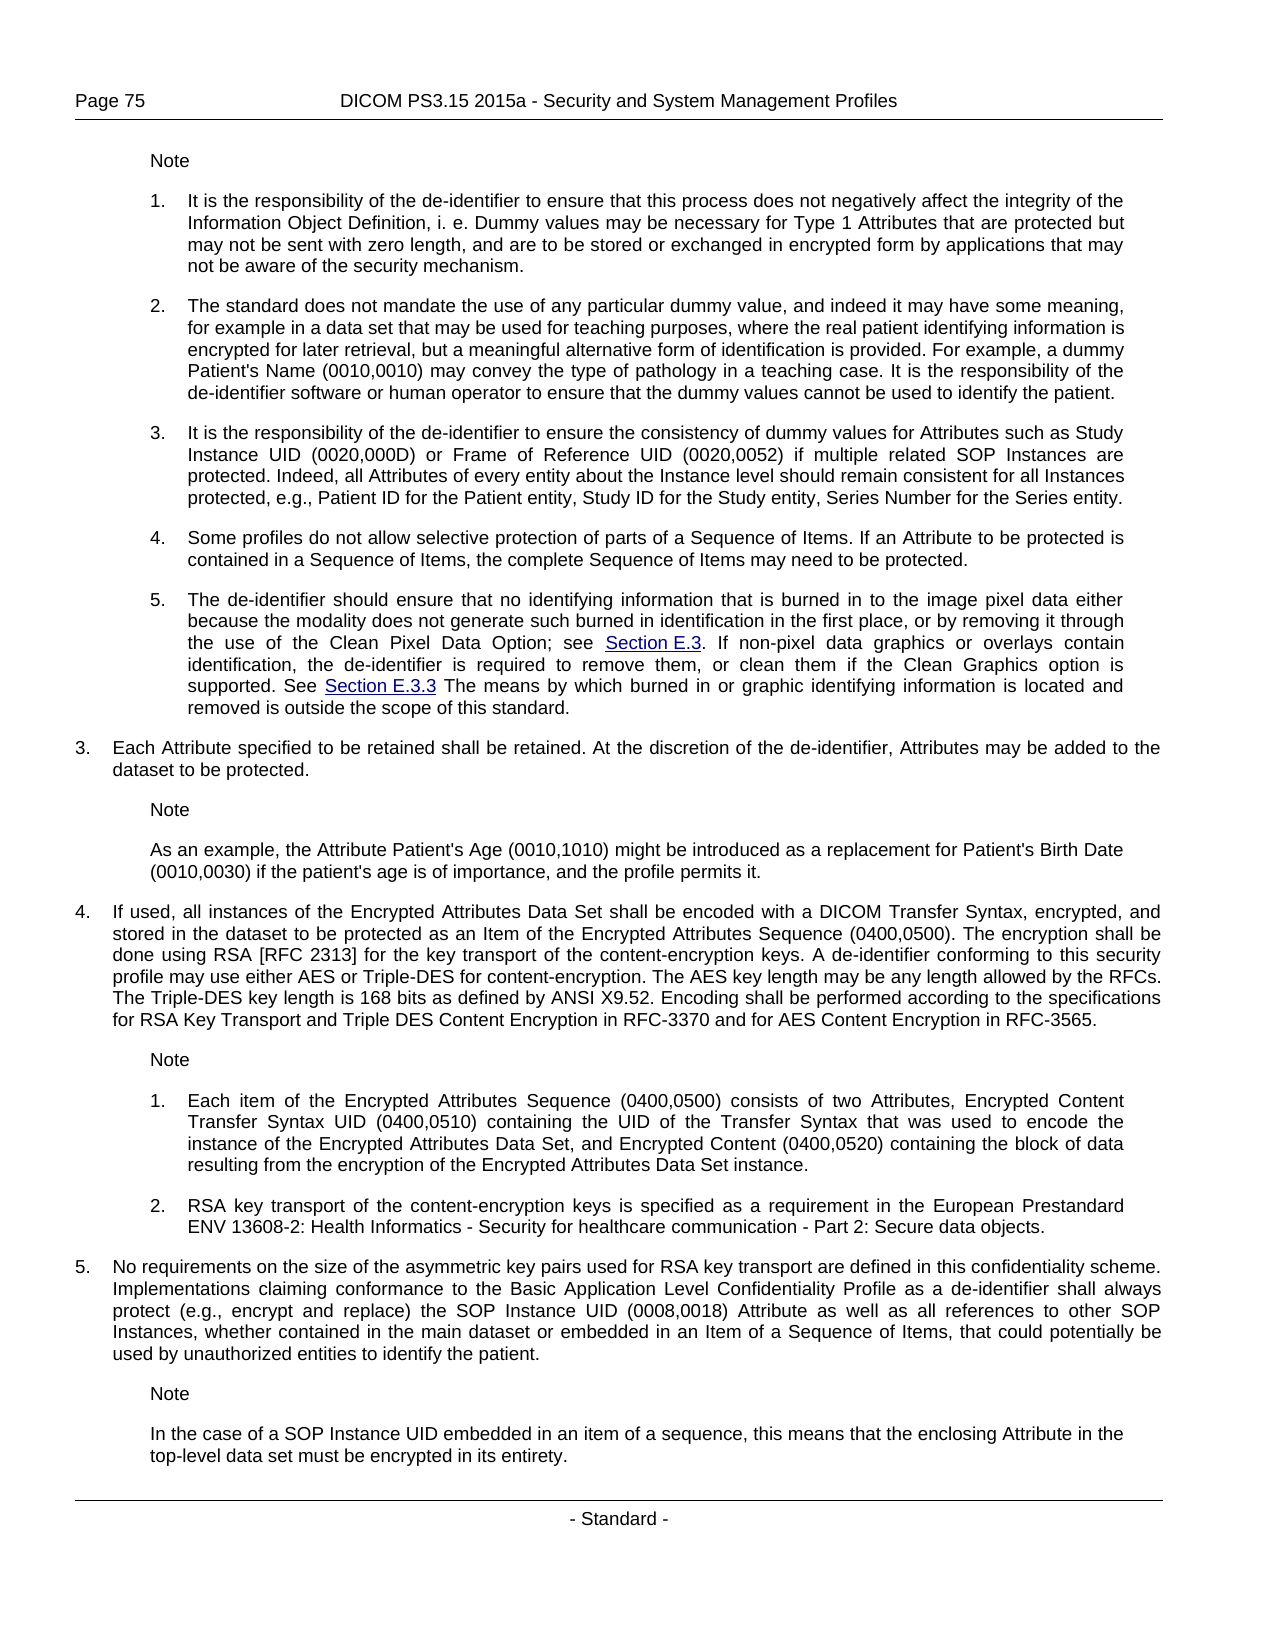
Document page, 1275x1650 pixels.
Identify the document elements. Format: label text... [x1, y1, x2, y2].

list Each item of the Encrypted Attributes Sequence (0400,0500) consists of two Attributes, Encrypted Content Transfer Syntax UID (0400,0510) containing the UID of the Transfer Syntax that was used to encode the instance of the Encrypted Attributes Data Set, and Encrypted Content (0400,0520) containing the block of data resulting from the encryption of the Encrypted Attributes Data Set instance. [150, 1089, 1125, 1176]
list Some profiles do not allow selective protection of parts of a Sequence of Items. If an Attribute to be protected is contained in a Sequence of Items, the complete Sequence of Items may need to be protected. [150, 527, 1125, 570]
list The de-identifier should ensure that no identifying information that is burned in to the image pixel data either because the modality does not generate such burned in identification in the first place, or by removing it through the use of the Clean Pixel Data Option; see Section E.3. If non-pixel data graphics or overlays contain identification, the de-identifier is required to remove them, or clean them if the Clean Graphics option is supported. See Section E.3.3 The means by which burned in or graphic identifying information is located and removed is outside the scope of this standard. [150, 589, 1125, 718]
list If used, all instances of the Encrypted Attributes Data Set shall be encoded with a DICOM Transfer Syntax, encrypted, and stored in the dataset to be protected as an Item of the Encrypted Attributes Sequence (0400,0500). The encryption shall be done using RSA [RFC 2313] for the key transport of the content-encryption keys. A de-identifier conforming to this security profile may use either AES or Triple-DES for content-encryption. The AES key length may be any length allowed by the RFCs. The Triple-DES key length is 168 bits as defined by ANSI X9.52. Encoding shall be performed according to the specifications for RSA Key Transport and Triple DES Content Encryption in RFC-3370 and for AES Content Encryption in RFC-3565. [75, 901, 1162, 1030]
list Each Attribute specified to be retained shall be retained. At the discretion of the de-identifier, Attributes may be added to the dataset to be protected. [75, 737, 1162, 780]
list RSA key transport of the content-encryption keys is specified as a requirement in the European Prestandard ENV 13608-2: Health Informatics - Security for healthcare communication - Part 2: Secure data objects. [150, 1194, 1125, 1237]
list It is the responsibility of the de-identifier to ensure the consistency of dummy values for Attributes such as Study Instance UID (0020,000D) or Frame of Reference UID (0020,0052) if multiple related SOP Instances are protected. Indeed, all Attributes of every entity about the Instance level should remain consistent for all Instances protected, e.g., Patient ID for the Patient entity, Study ID for the Study entity, Series Number for the Series entity. [150, 422, 1125, 508]
list In the case of a SOP Instance UID embedded in an item of a sequence, this means that the enclosing Attribute in the top-level data set must be encrypted in its entirety. [112, 1423, 1125, 1466]
list No requirements on the size of the asymmetric key pairs used for RSA key transport are defined in this confidentiality scheme. Implementations claiming conformance to the Basic Application Level Confidentiality Profile as a de-identifier shall always protect (e.g., encrypt and replace) the SOP Instance UID (0008,0018) Attribute as well as all references to other SOP Instances, whether contained in the main dataset or embedded in an Item of a Sequence of Items, that could potentially be used by unauthorized entities to identify the patient. [75, 1256, 1162, 1364]
list As an example, the Attribute Patient's Age (0010,1010) might be introduced as a replacement for Patient's Birth Date (0010,0030) if the patient's age is of importance, and the profile permits it. [112, 839, 1125, 882]
list Note [112, 1383, 1125, 1404]
list Note [112, 1049, 1125, 1071]
list Note [112, 150, 1125, 172]
list The standard does not mandate the use of any particular dummy value, and indeed it may have some meaning, for example in a data set that may be used for teaching purposes, where the real patient identifying information is encrypted for later retrieval, but a meaningful alternative form of identification is provided. For example, a dummy Patient's Name (0010,0010) may convey the type of pathology in a teaching case. It is the responsibility of the de-identifier software or human operator to ensure that the dummy values cannot be used to identify the patient. [150, 295, 1125, 403]
list Note [112, 799, 1125, 820]
list It is the responsibility of the de-identifier to ensure that this process does not negatively affect the integrity of the Information Object Definition, i. e. Dummy values may be necessary for Type 1 Attributes that are protected but may not be sent with zero length, and are to be stored or exchanged in encrypted form by applications that may not be aware of the security mechanism. [150, 190, 1125, 277]
